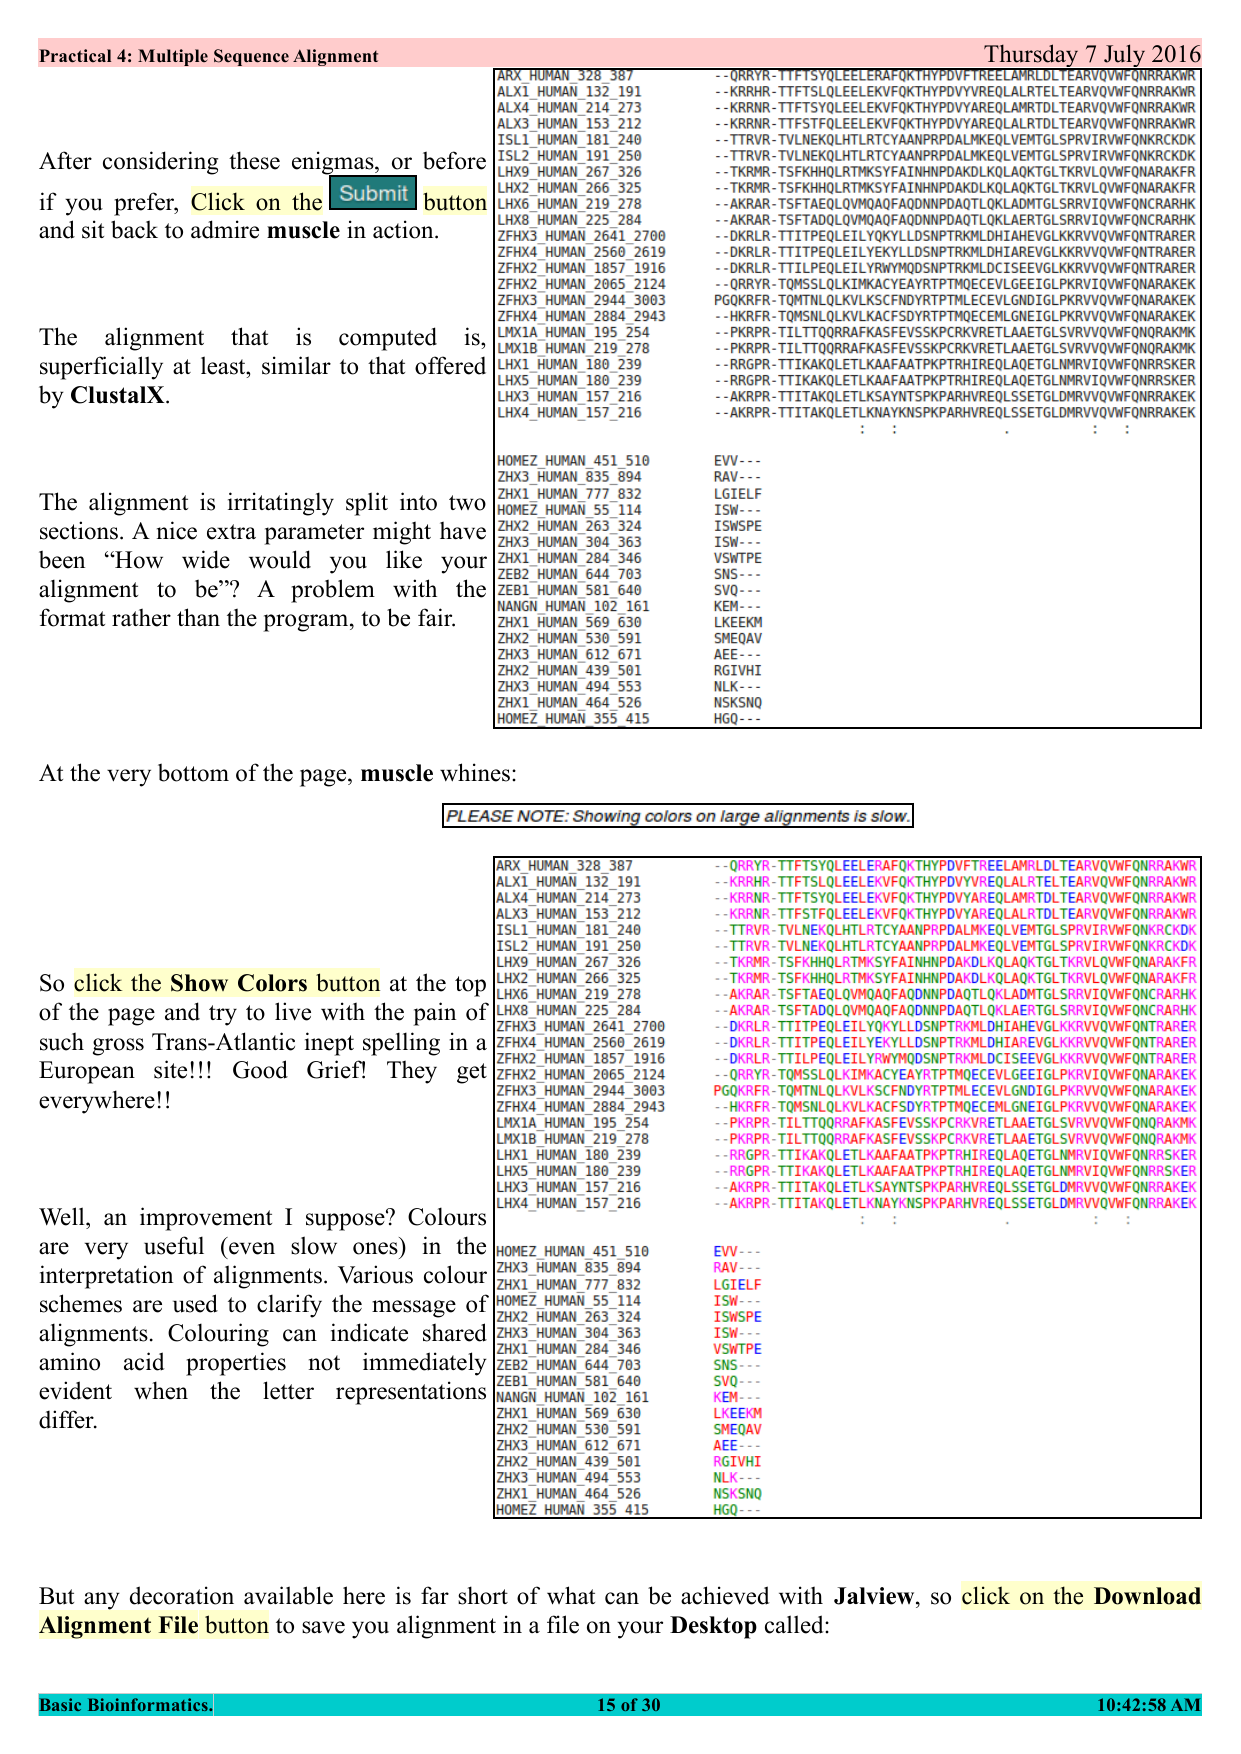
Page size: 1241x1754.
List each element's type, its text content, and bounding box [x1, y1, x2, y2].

text The alignment is irritatingly split into two sections. A nice extra parameter might have been “How wide would you like your alignment to be”? A problem with the format rather than the program, to be fair. [38, 487, 493, 632]
text But any decoration available here is far short of what can be achieved with Jalview, so click on the Download Alignment File button to save you alignment in a file on your Desktop called: [38, 1581, 1202, 1639]
picture [495, 70, 1200, 727]
picture [331, 177, 415, 208]
text So click the Show Colors button at the top of the page and try to live with the pain of such gross Trans-Atlantic inept spelling in a European site!!! Good Grief! They get everywhere!! [38, 968, 493, 1113]
picture [444, 805, 912, 826]
text After considering these enigmas, or before if you prefer, Click on thebutton and sit back to admire muscle in action. [38, 146, 493, 244]
text The alignment that is computed is, superficially at least, similar to that offered by ClustalX. [38, 322, 493, 409]
text Well, an improvement I suppose? Colours are very useful (even slow ones) in the interpretation of alignments. Various colour schemes are used to clarify the message of alignments. Colouring can indicate shared amino acid properties not immediately evident when the letter representations differ. [38, 1202, 493, 1434]
text At the very bottom of the page, muscle whines: [38, 758, 1202, 787]
picture [495, 858, 1200, 1517]
